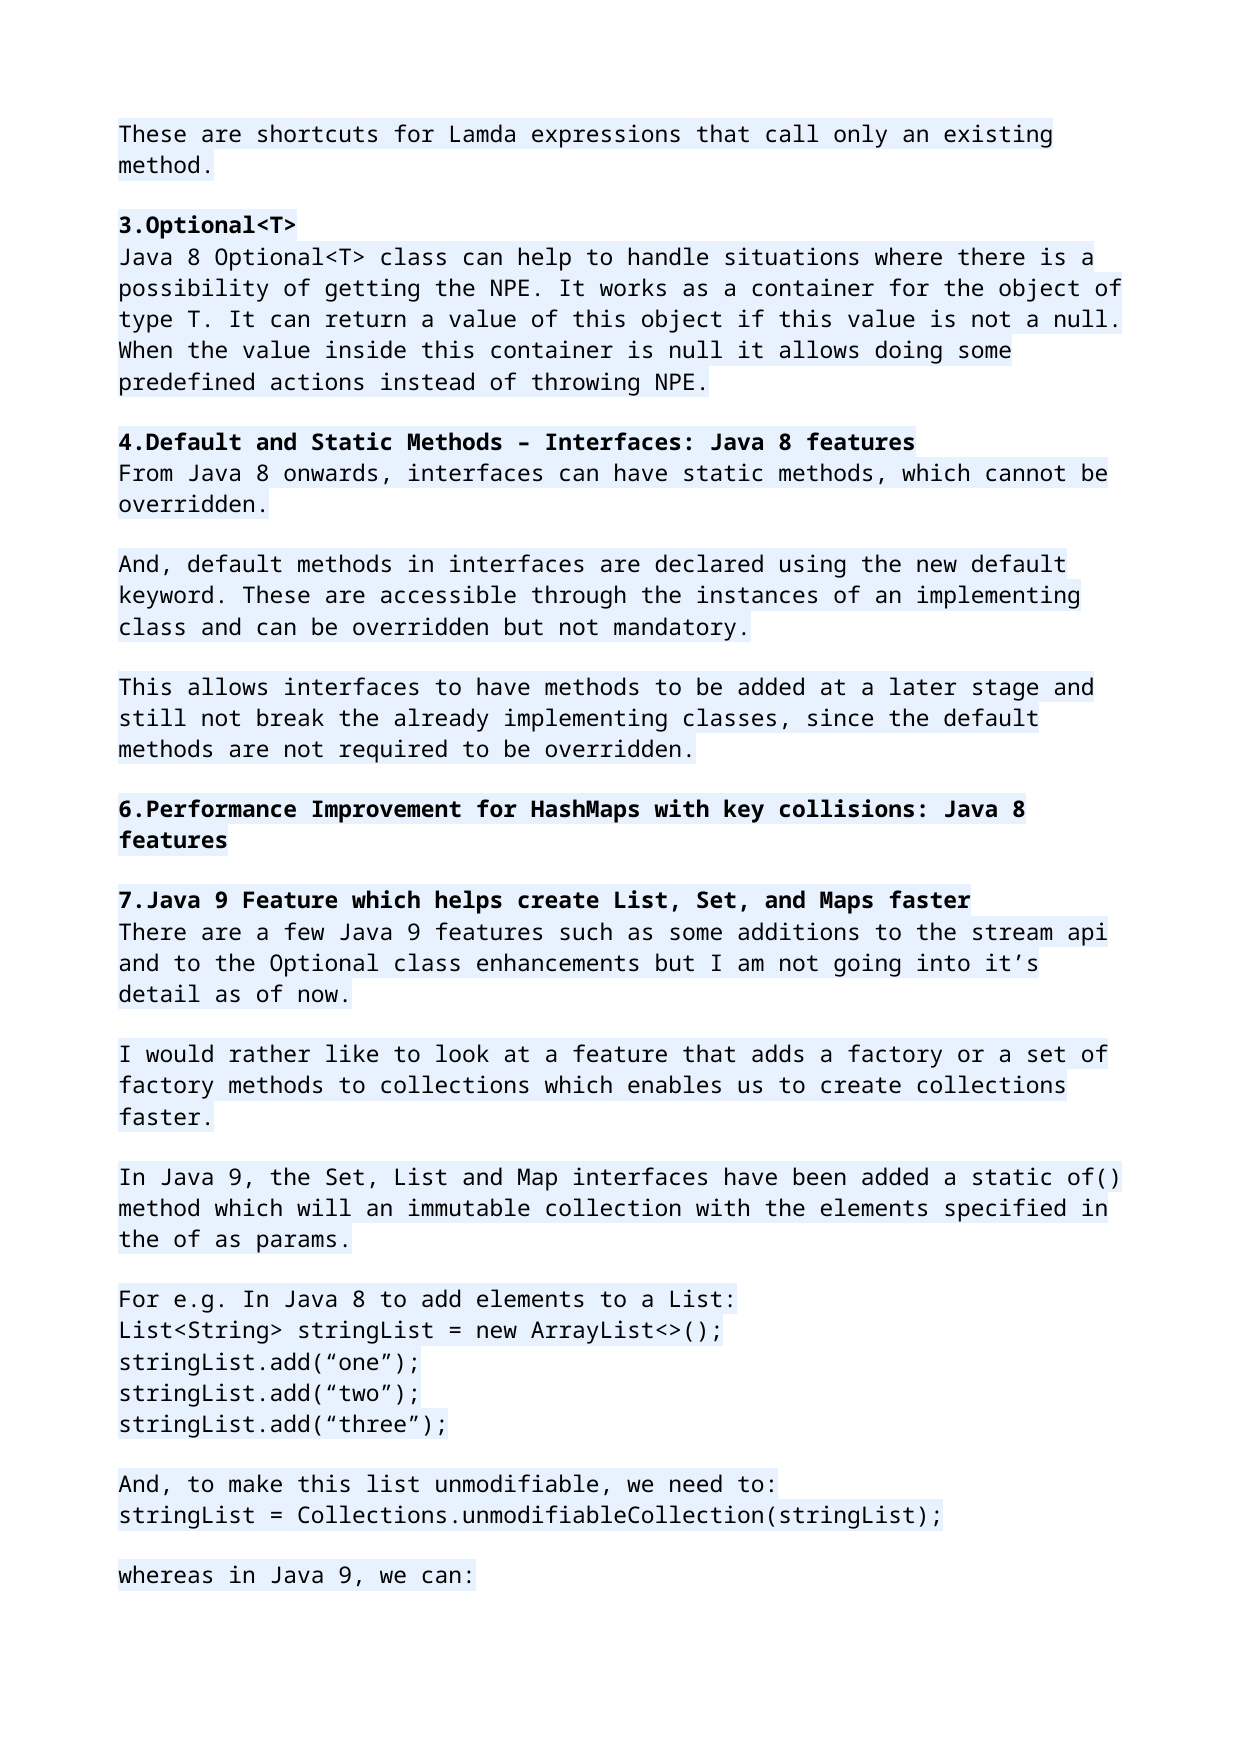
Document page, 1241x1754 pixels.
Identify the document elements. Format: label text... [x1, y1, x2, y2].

text There are a few Java 9 features such as some additions to the stream api and to the Optional class enhancements but I am not going into it’s detail as of now. [118, 916, 1122, 1009]
text From Java 8 onwards, interfaces can have static methods, which cannot be overridden. [118, 457, 1122, 519]
text stringList.add(“one”); [118, 1346, 1122, 1377]
text In Java 9, the Set, List and Map interfaces have been added a static of() method which will an immutable collection with the elements specified in the of as params. [118, 1161, 1122, 1254]
text This allows interfaces to have methods to be added at a later stage and still not break the already implementing classes, since the default methods are not required to be overridden. [118, 671, 1122, 764]
text List<String> stringList = new ArrayList<>(); [118, 1314, 1122, 1346]
text And, default methods in interfaces are declared using the new default keyword. These are accessible through the instances of an implementing class and can be overridden but not mandatory. [118, 548, 1122, 642]
text I would rather like to look at a feature that adds a factory or a set of factory methods to collections which enables us to create collections faster. [118, 1038, 1122, 1132]
text 6.Performance Improvement for HashMaps with key collisions: Java 8 features [118, 793, 1122, 856]
text stringList = Collections.unmodifiableCollection(stringList); [118, 1499, 1122, 1531]
text For e.g. In Java 8 to add elements to a List: [118, 1283, 1122, 1314]
text And, to make this list unmodifiable, we need to: [118, 1468, 1122, 1499]
text stringList.add(“two”); [118, 1377, 1122, 1408]
text 4.Default and Static Methods – Interfaces: Java 8 features [118, 426, 1122, 457]
text whereas in Java 9, we can: [118, 1559, 1122, 1591]
text 3.Optional<T> [118, 209, 1122, 241]
text 7.Java 9 Feature which helps create List, Set, and Maps faster [118, 884, 1122, 916]
text stringList.add(“three”); [118, 1408, 1122, 1439]
text Java 8 Optional<T> class can help to handle situations where there is a possibility of getting the NPE. It works as a container for the object of type T. It can return a value of this object if this value is not a null. When the value inside this container is null it allows doing some predefined actions instead of throwing NPE. [118, 241, 1122, 397]
text These are shortcuts for Lamda expressions that call only an existing method. [118, 118, 1122, 181]
